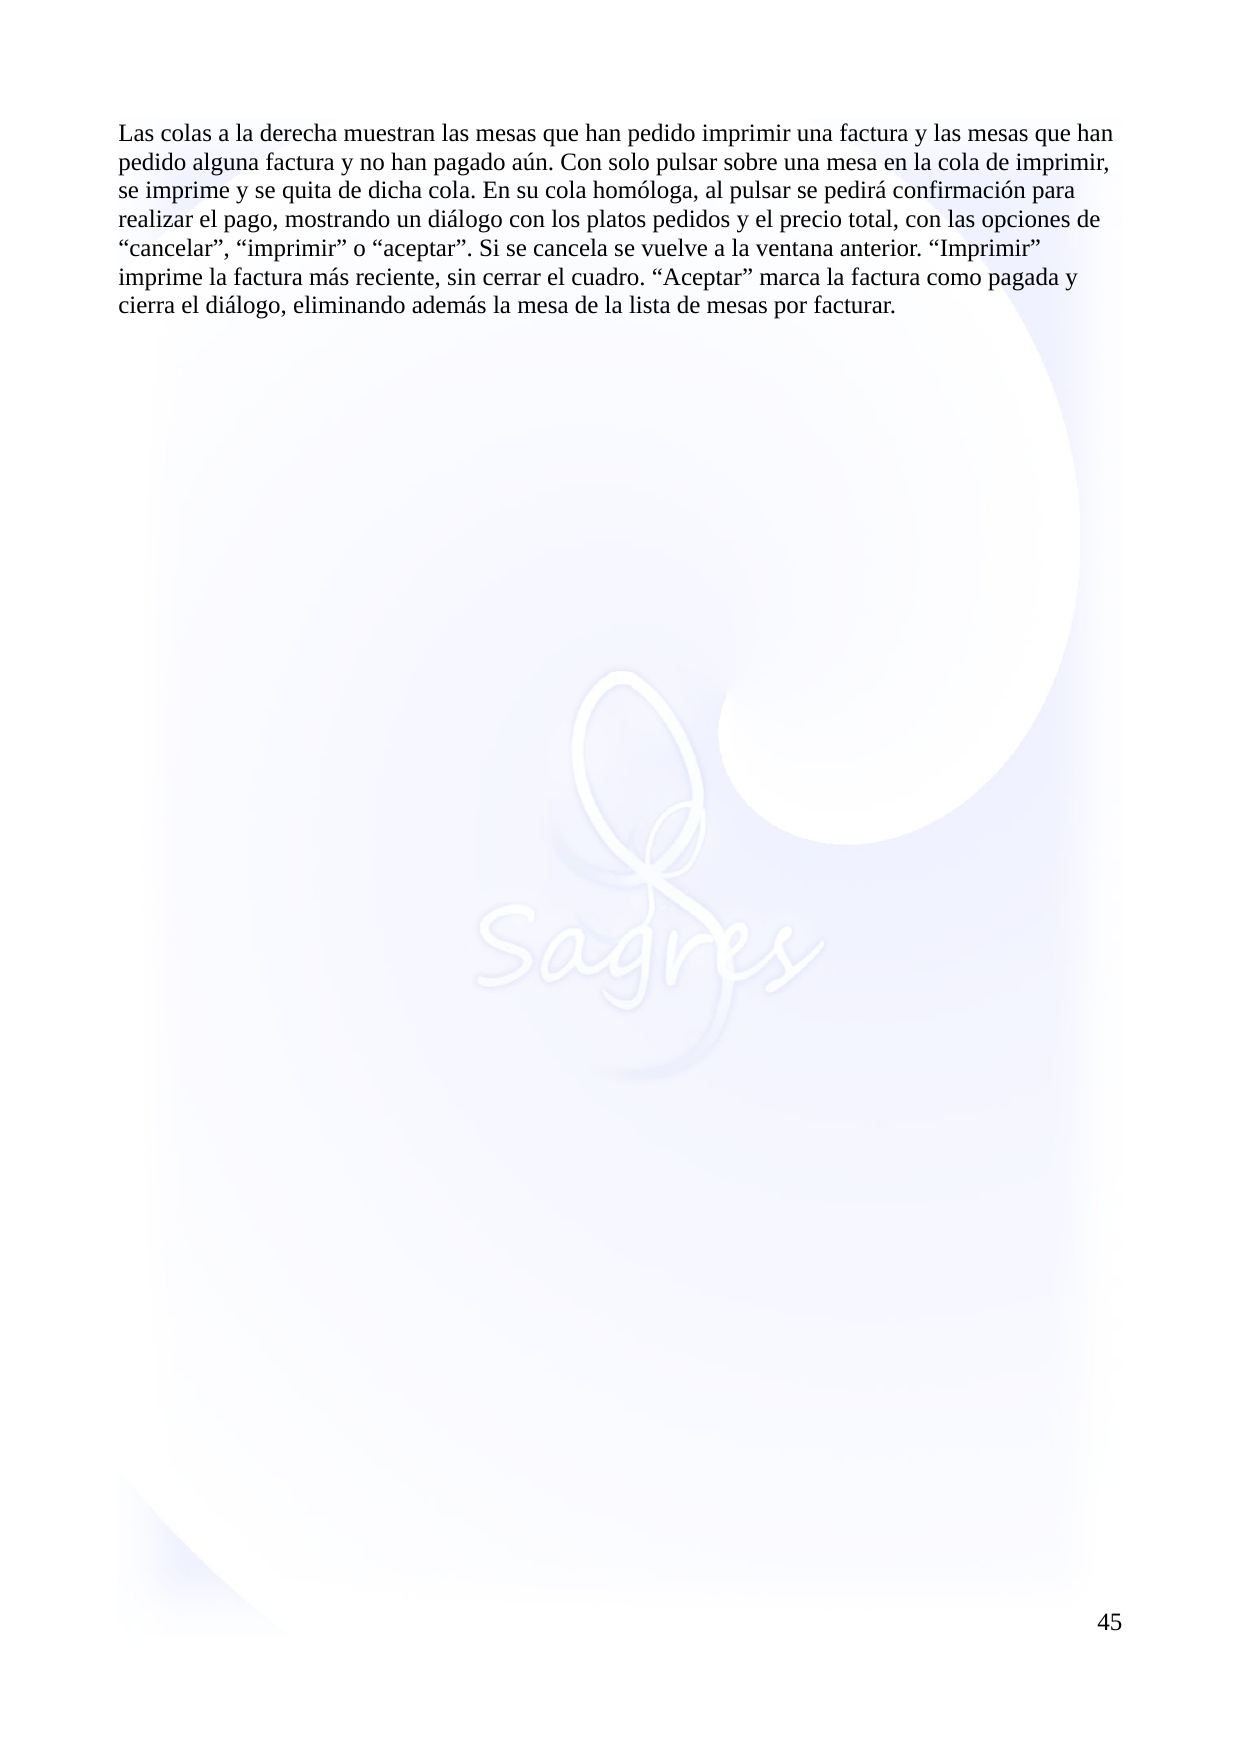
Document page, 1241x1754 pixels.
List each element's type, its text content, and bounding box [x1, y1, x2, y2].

text Las colas a la derecha muestran las mesas que han pedido imprimir una factura y las mesas que han pedido alguna factura y no han pagado aún. Con solo pulsar sobre una mesa en la cola de imprimir, se imprime y se quita de dicha cola. En su cola homóloga, al pulsar se pedirá confirmación para realizar el pago, mostrando un diálogo con los platos pedidos y el precio total, con las opciones de “cancelar”, “imprimir” o “aceptar”. Si se cancela se vuelve a la ventana anterior. “Imprimir” imprime la factura más reciente, sin cerrar el cuadro. “Aceptar” marca la factura como pagada y cierra el diálogo, eliminando además la mesa de la lista de mesas por facturar. [118, 118, 1122, 319]
picture [118, 319, 1122, 1636]
